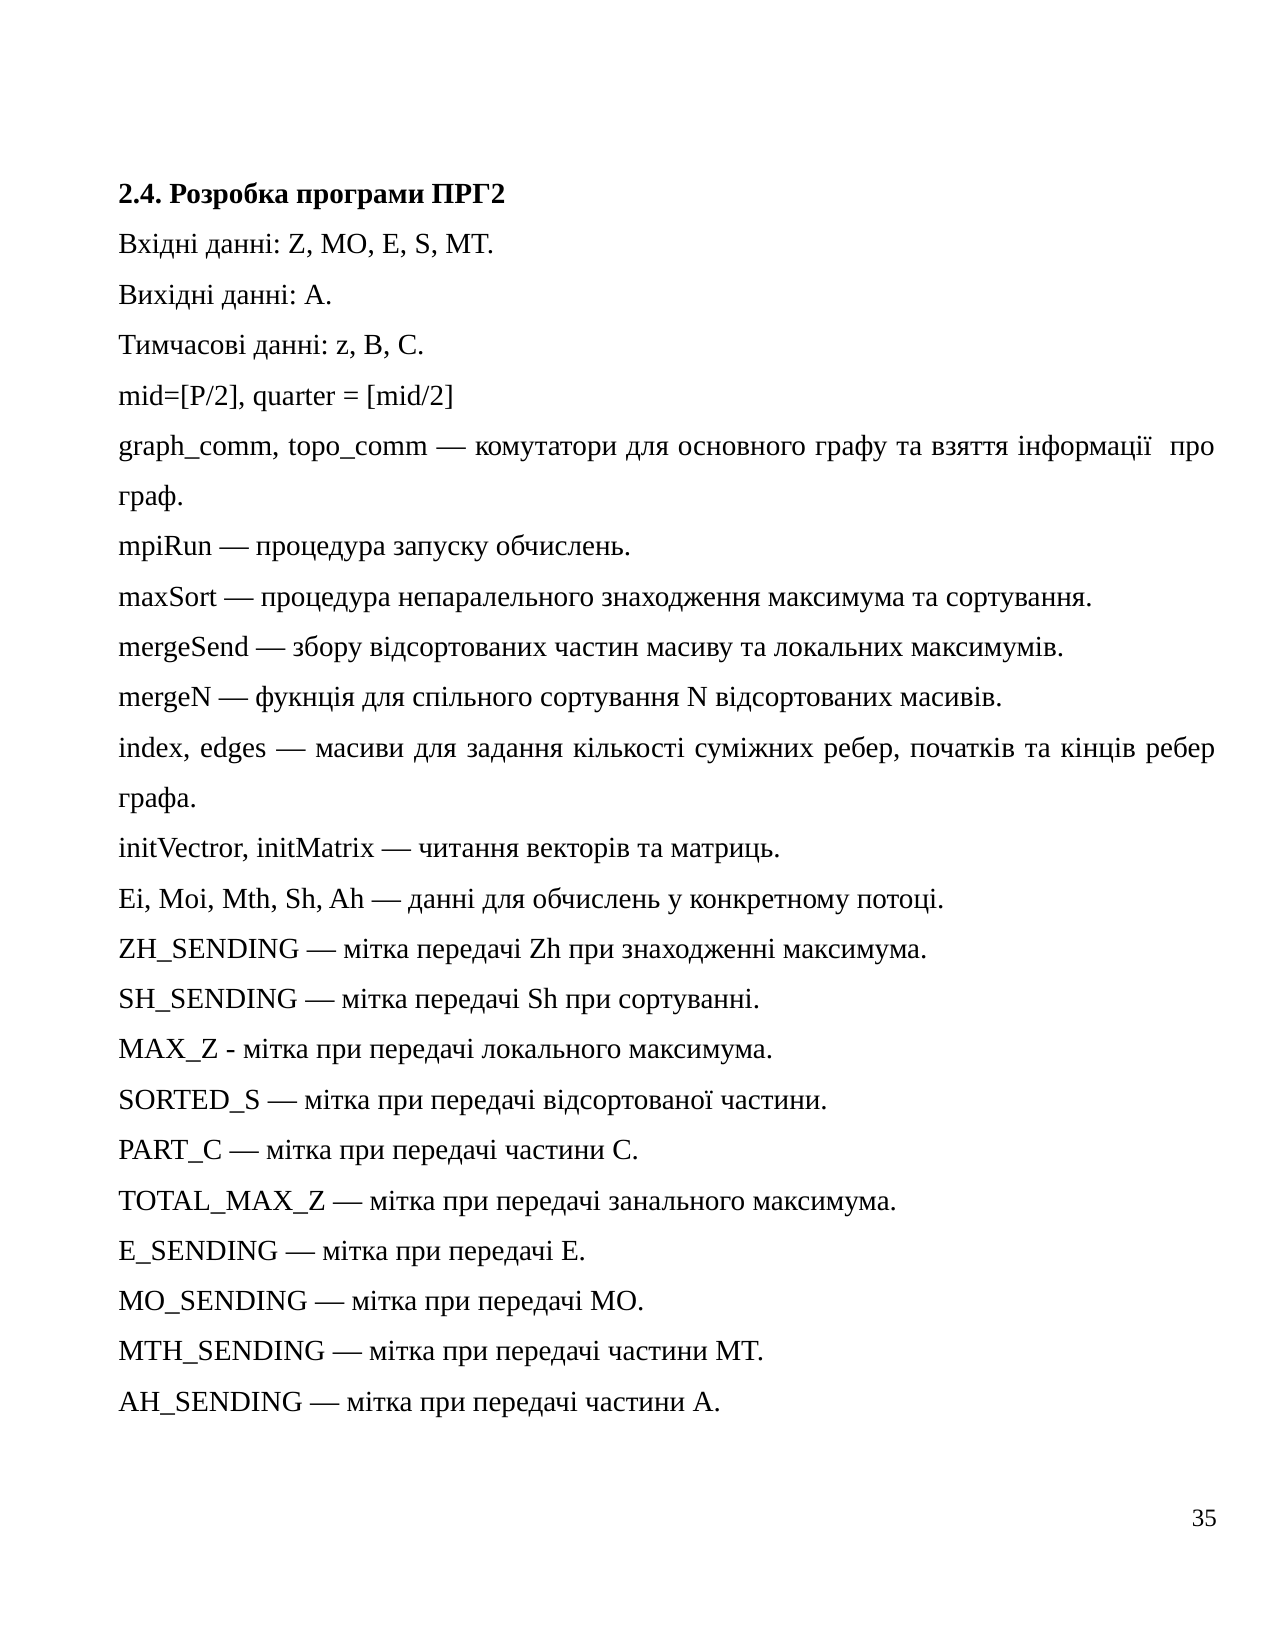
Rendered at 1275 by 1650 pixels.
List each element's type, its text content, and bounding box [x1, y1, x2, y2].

text index, edges — масиви для задання кількості суміжних ребер, початків та кінців ребер графа. [118, 730, 1216, 814]
text graph_comm, topo_comm — комутатори для основного графу та взяття інформації про граф. [118, 428, 1216, 512]
text mergeN — фукнція для спільного сортування N відсортованих масивів. [118, 679, 1216, 713]
text PART_C — мітка при передачі частини C. [118, 1132, 1216, 1166]
text TOTAL_MAX_Z — мітка при передачі занального максимума. [118, 1183, 1216, 1216]
text SH_SENDING — мітка передачі Sh при сортуванні. [118, 981, 1216, 1015]
text maxSort — процедура непаралельного знаходження максимума та сортування. [118, 579, 1216, 612]
text AH_SENDING — мітка при передачі частини A. [118, 1384, 1216, 1417]
text Вихідні данні: A. [118, 277, 1216, 311]
text mergeSend — збору відсортованих частин масиву та локальних максимумів. [118, 629, 1216, 663]
text MO_SENDING — мітка при передачі MO. [118, 1283, 1216, 1317]
text Тимчасові данні: z, B, C. [118, 327, 1216, 361]
text E_SENDING — мітка при передачі E. [118, 1233, 1216, 1266]
text ZH_SENDING — мітка передачі Zh при знаходженні максимума. [118, 931, 1216, 964]
text Вхідні данні: Z, MO, E, S, MT. [118, 227, 1216, 260]
text MTH_SENDING — мітка при передачі частини MT. [118, 1333, 1216, 1367]
text mpiRun — процедура запуску обчислень. [118, 528, 1216, 562]
text Ei, Moi, Mth, Sh, Ah — данні для обчислень у конкретному потоці. [118, 881, 1216, 914]
text MAX_Z - мітка при передачі локального максимума. [118, 1032, 1216, 1065]
text SORTED_S — мітка при передачі відсортованої частини. [118, 1082, 1216, 1116]
text 2.4. Розробка програми ПРГ2 [118, 176, 1216, 210]
text initVectror, initMatrix — читання векторів та матриць. [118, 830, 1216, 864]
text mid=[P/2], quarter = [mid/2] [118, 378, 1216, 411]
